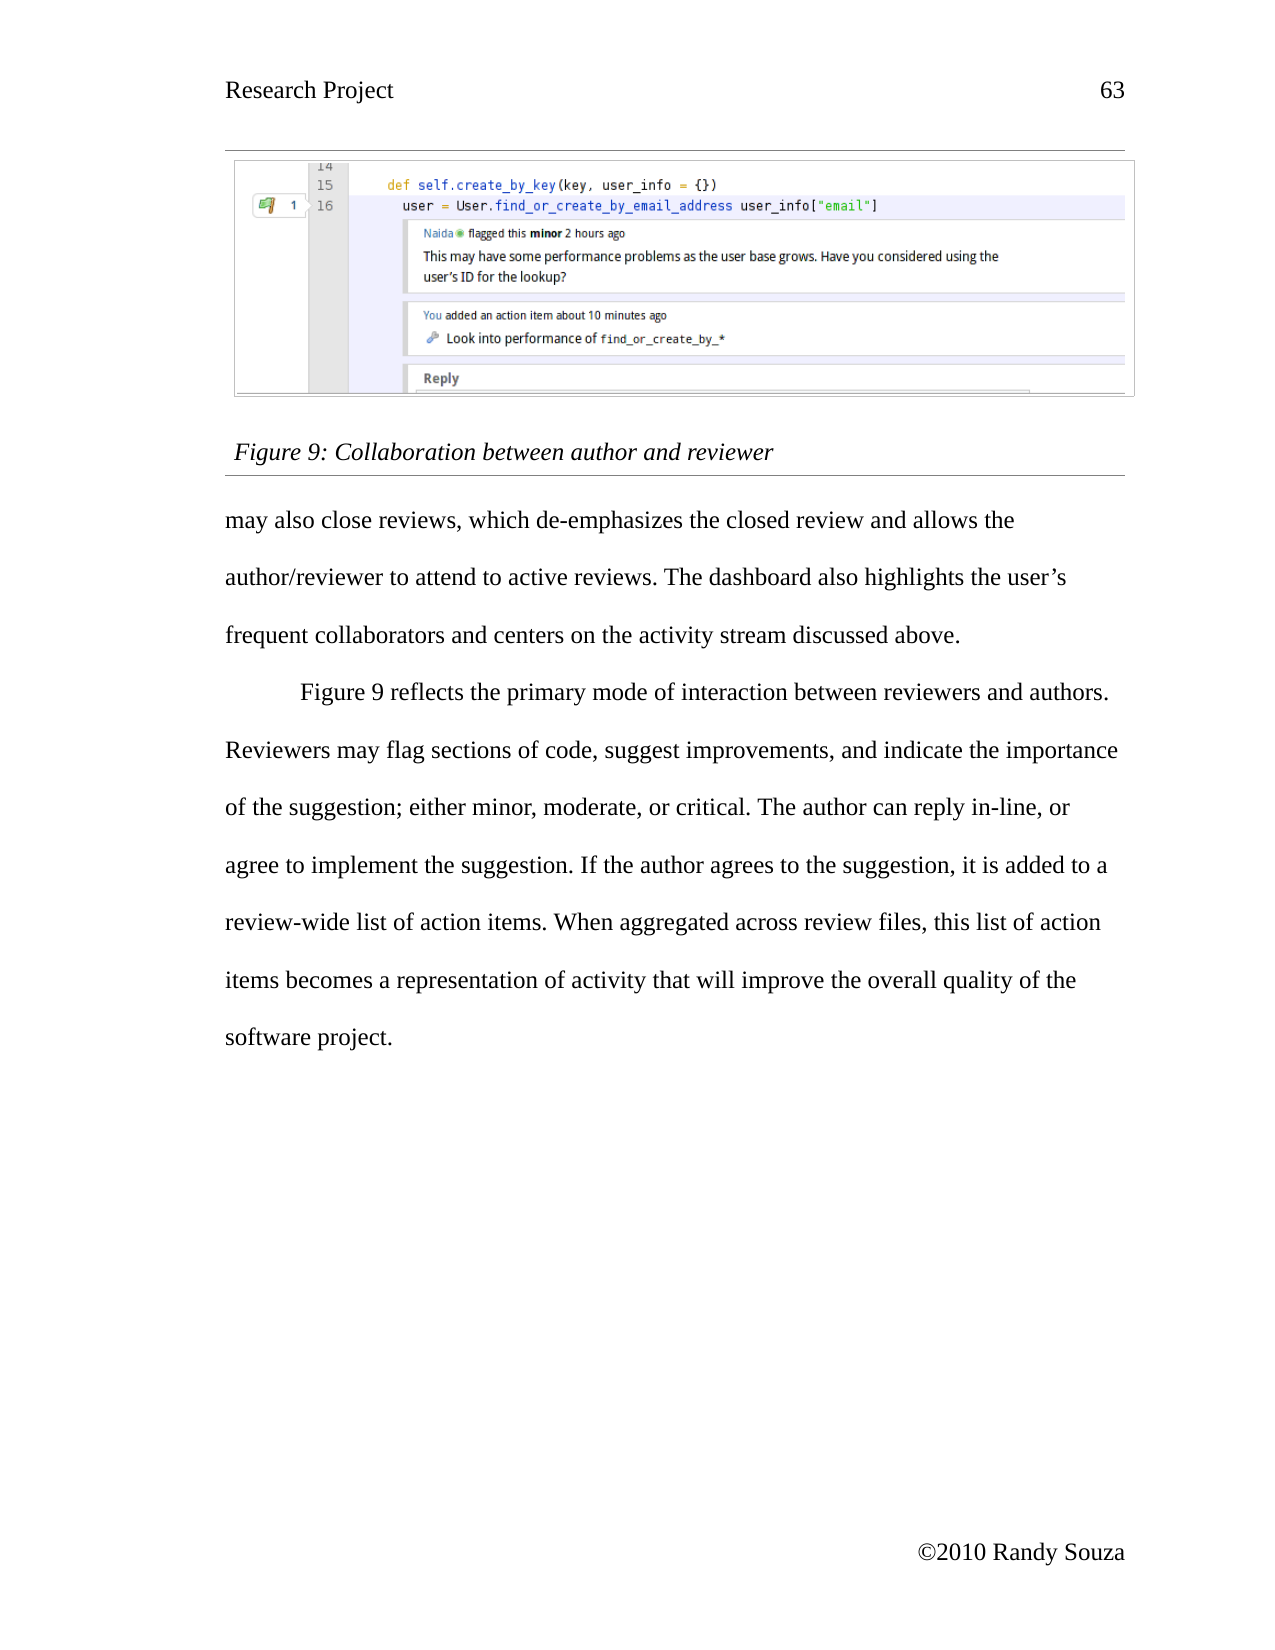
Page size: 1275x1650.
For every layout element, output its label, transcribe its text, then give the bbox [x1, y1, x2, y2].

text may also close reviews, which de-emphasizes the closed review and allows the author/reviewer to attend to active reviews. The dashboard also highlights the user’s frequent collaborators and centers on the activity stream discussed above. [225, 476, 1125, 649]
text Figure 9: Collaboration between author and reviewer [234, 437, 1116, 466]
text Figure 9 reflects the primary mode of interaction between reviewers and authors. Reviewers may flag sections of code, suggest improvements, and indicate the importance of the suggestion; either minor, moderate, or critical. The author can reply in-line, or agree to implement the suggestion. If the author agrees to the suggestion, it is added to a review-wide list of action items. When aggregated across review files, this list of action items becomes a representation of activity that will improve the overall quality of the software project. [225, 677, 1125, 1051]
picture [237, 163, 1125, 394]
